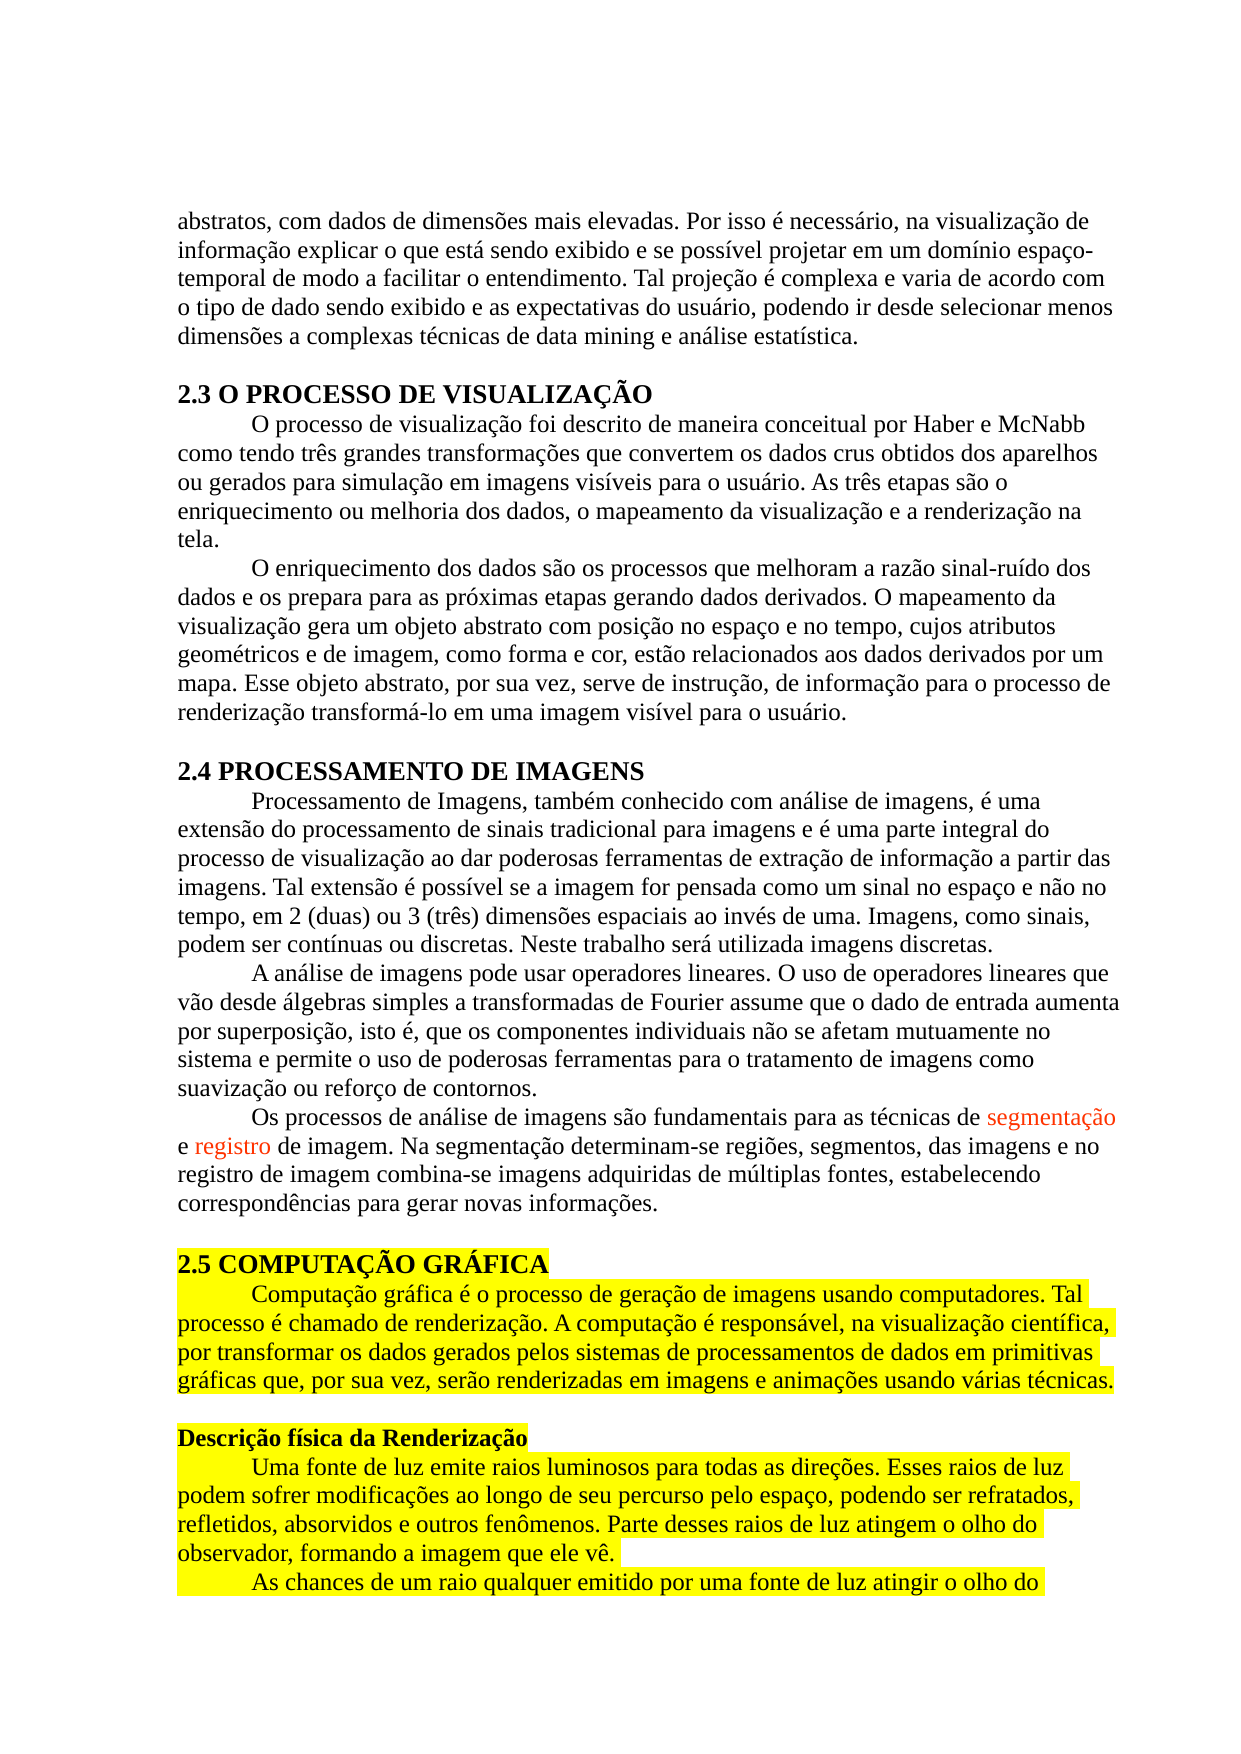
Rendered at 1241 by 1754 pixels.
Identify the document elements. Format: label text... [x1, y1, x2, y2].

text As chances de um raio qualquer emitido por uma fonte de luz atingir o olho do [177, 1567, 1122, 1596]
text Processamento de Imagens, também conhecido com análise de imagens, é uma extensão do processamento de sinais tradicional para imagens e é uma parte integral do processo de visualização ao dar poderosas ferramentas de extração de informação a partir das imagens. Tal extensão é possível se a imagem for pensada como um sinal no espaço e não no tempo, em 2 (duas) ou 3 (três) dimensões espaciais ao invés de uma. Imagens, como sinais, podem ser contínuas ou discretas. Neste trabalho será utilizada imagens discretas. [177, 786, 1122, 958]
text A análise de imagens pode usar operadores lineares. O uso de operadores lineares que vão desde álgebras simples a transformadas de Fourier assume que o dado de entrada aumenta por superposição, isto é, que os componentes individuais não se afetam mutuamente no sistema e permite o uso de poderosas ferramentas para o tratamento de imagens como suavização ou reforço de contornos. [177, 958, 1122, 1102]
text abstratos, com dados de dimensões mais elevadas. Por isso é necessário, na visualização de informação explicar o que está sendo exibido e se possível projetar em um domínio espaço-temporal de modo a facilitar o entendimento. Tal projeção é complexa e varia de acordo com o tipo de dado sendo exibido e as expectativas do usuário, podendo ir desde selecionar menos dimensões a complexas técnicas de data mining e análise estatística. [177, 206, 1122, 350]
text Os processos de análise de imagens são fundamentais para as técnicas de segmentação e registro de imagem. Na segmentação determinam-se regiões, segmentos, das imagens e no registro de imagem combina-se imagens adquiridas de múltiplas fontes, estabelecendo correspondências para gerar novas informações. [177, 1102, 1122, 1217]
text Descrição física da Renderização [177, 1423, 1122, 1452]
subtitle 2.4 PROCESSAMENTO DE IMAGENS [177, 754, 1122, 786]
text O processo de visualização foi descrito de maneira conceitual por Haber e McNabb como tendo três grandes transformações que convertem os dados crus obtidos dos aparelhos ou gerados para simulação em imagens visíveis para o usuário. As três etapas são o enriquecimento ou melhoria dos dados, o mapeamento da visualização e a renderização na tela. [177, 409, 1122, 553]
subtitle 2.5 COMPUTAÇÃO GRÁFICA [177, 1248, 1122, 1279]
text Uma fonte de luz emite raios luminosos para todas as direções. Esses raios de luz podem sofrer modificações ao longo de seu percurso pelo espaço, podendo ser refratados, refletidos, absorvidos e outros fenômenos. Parte desses raios de luz atingem o olho do observador, formando a imagem que ele vê. [177, 1452, 1122, 1567]
text Computação gráfica é o processo de geração de imagens usando computadores. Tal processo é chamado de renderização. A computação é responsável, na visualização científica, por transformar os dados gerados pelos sistemas de processamentos de dados em primitivas gráficas que, por sua vez, serão renderizadas em imagens e animações usando várias técnicas. [177, 1279, 1122, 1394]
subtitle 2.3 O PROCESSO DE VISUALIZAÇÃO [177, 378, 1122, 409]
text O enriquecimento dos dados são os processos que melhoram a razão sinal-ruído dos dados e os prepara para as próximas etapas gerando dados derivados. O mapeamento da visualização gera um objeto abstrato com posição no espaço e no tempo, cujos atributos geométricos e de imagem, como forma e cor, estão relacionados aos dados derivados por um mapa. Esse objeto abstrato, por sua vez, serve de instrução, de informação para o processo de renderização transformá-lo em uma imagem visível para o usuário. [177, 553, 1122, 726]
